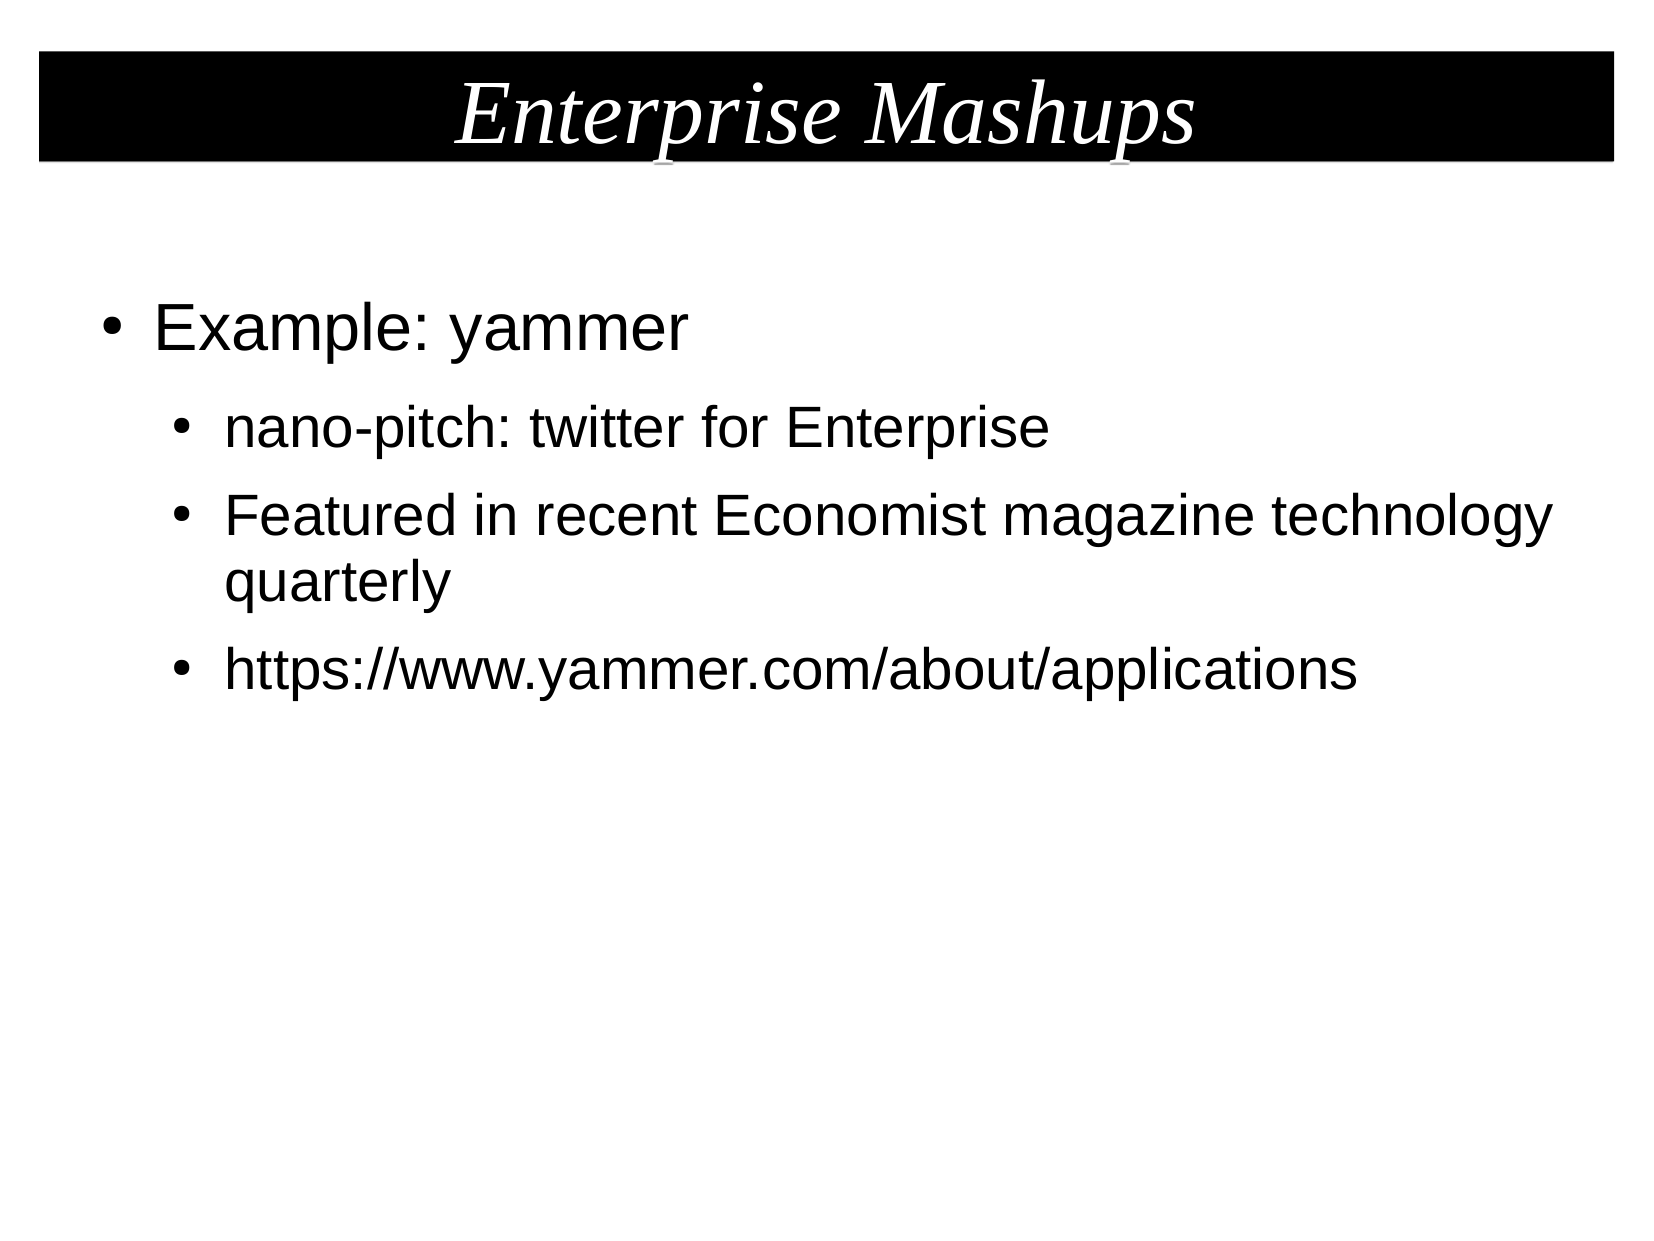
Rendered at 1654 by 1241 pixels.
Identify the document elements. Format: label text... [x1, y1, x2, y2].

title Enterprise Mashups [39, 51, 1615, 162]
list Example: yammer nano-pitch: twitter for Enterprise Featured in recent Economist magazine technology quarterly https://www.yammer.com/about/applications [82, 290, 1571, 1095]
